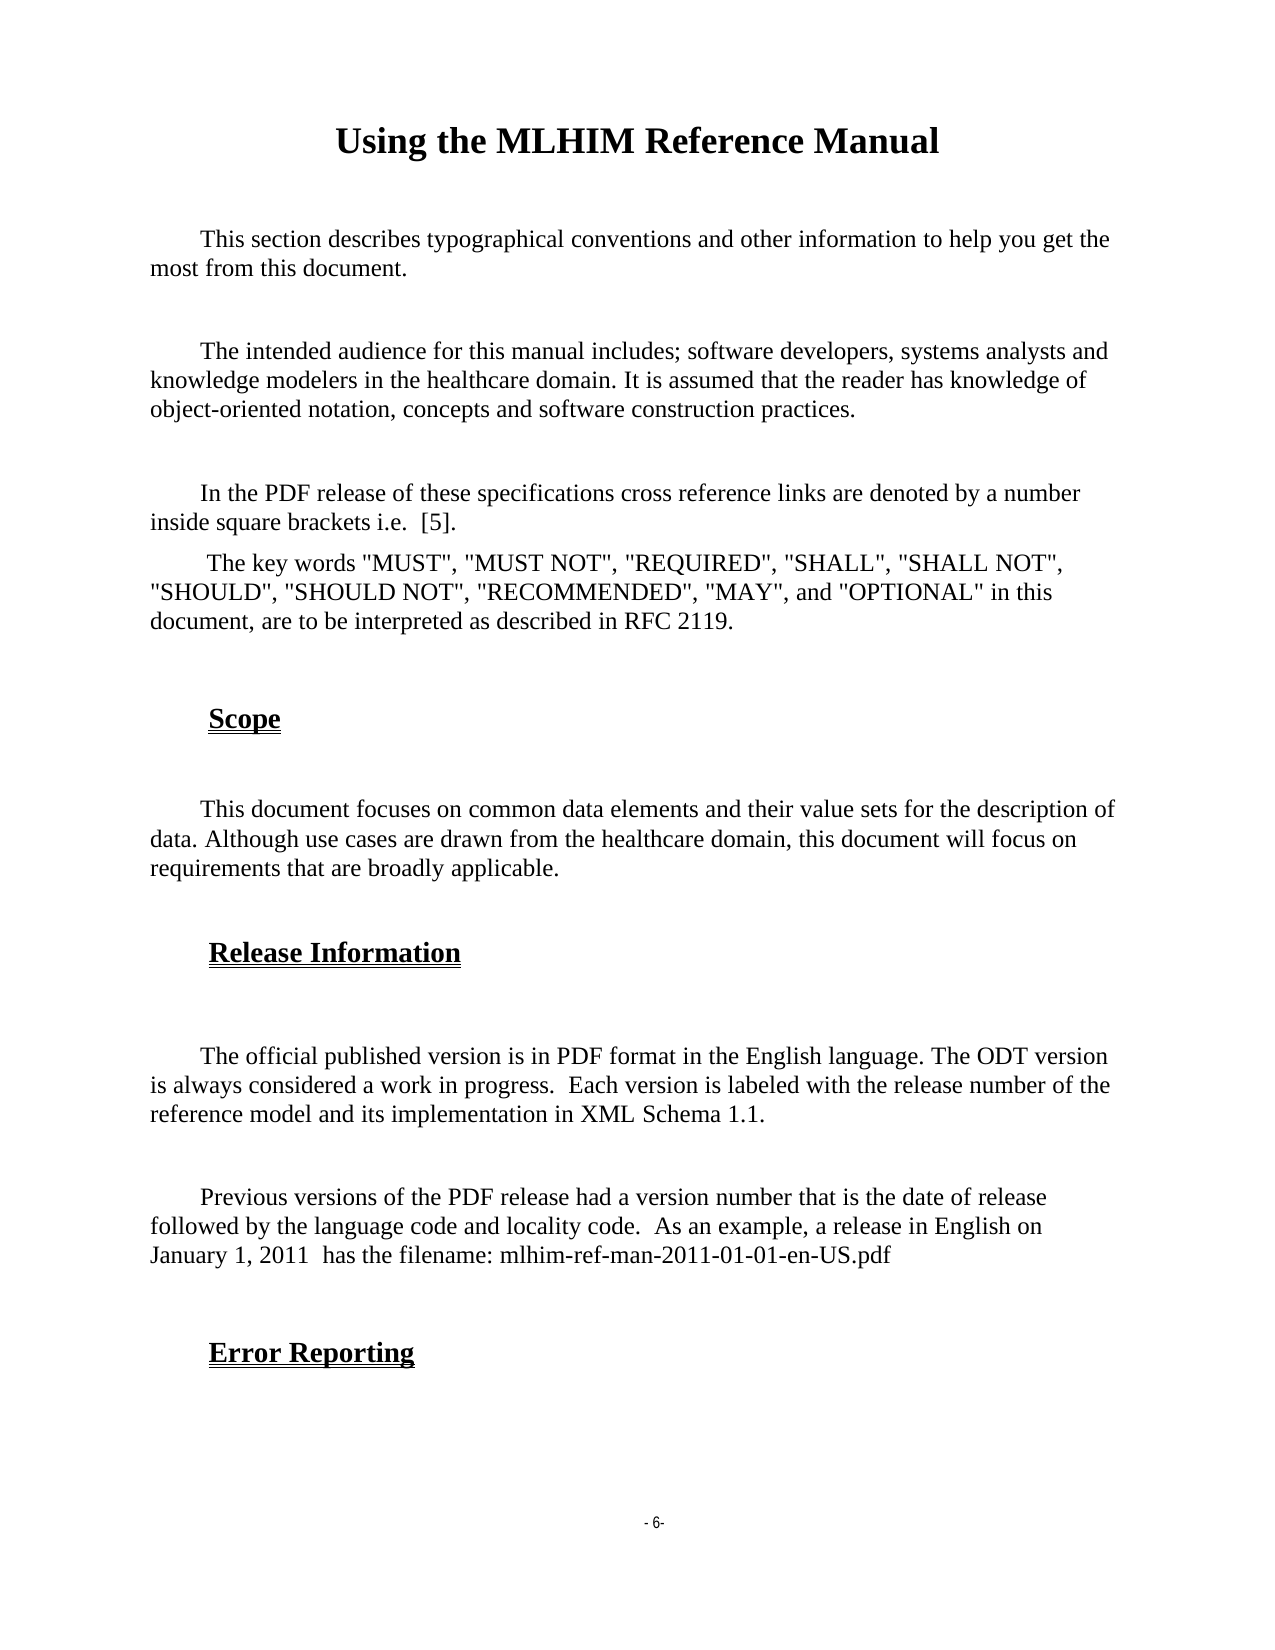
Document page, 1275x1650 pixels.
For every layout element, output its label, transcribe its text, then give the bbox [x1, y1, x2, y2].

text In the PDF release of these specifications cross reference links are denoted by a number inside square brackets i.e. [5]. [150, 477, 1125, 536]
text This document focuses on common data elements and their value sets for the description of data. Although use cases are drawn from the healthcare domain, this document will focus on requirements that are broadly applicable. [150, 794, 1125, 882]
subtitle Release Information [150, 935, 1125, 969]
subtitle Error Reporting [150, 1335, 1125, 1369]
text This section describes typographical conventions and other information to help you get the most from this document. [150, 224, 1125, 282]
title Using the MLHIM Reference Manual [150, 118, 1125, 161]
text Previous versions of the PDF release had a version number that is the date of release followed by the language code and locality code. As an example, a release in English on January 1, 2011 has the filename: mlhim-ref-man-2011-01-01-en-US.pdf [150, 1182, 1125, 1269]
text The official published version is in PDF format in the English language. The ODT version is always considered a work in progress. Each version is labeled with the release number of the reference model and its implementation in XML Schema 1.1. [150, 1041, 1125, 1128]
subtitle Scope [150, 702, 1125, 735]
text The intended audience for this manual includes; software developers, systems analysts and knowledge modelers in the healthcare domain. It is assumed that the reader has knowledge of object-oriented notation, concepts and software construction practices. [150, 336, 1125, 423]
text The key words "MUST", "MUST NOT", "REQUIRED", "SHALL", "SHALL NOT", "SHOULD", "SHOULD NOT", "RECOMMENDED", "MAY", and "OPTIONAL" in this document, are to be interpreted as described in RFC 2119. [150, 548, 1125, 635]
